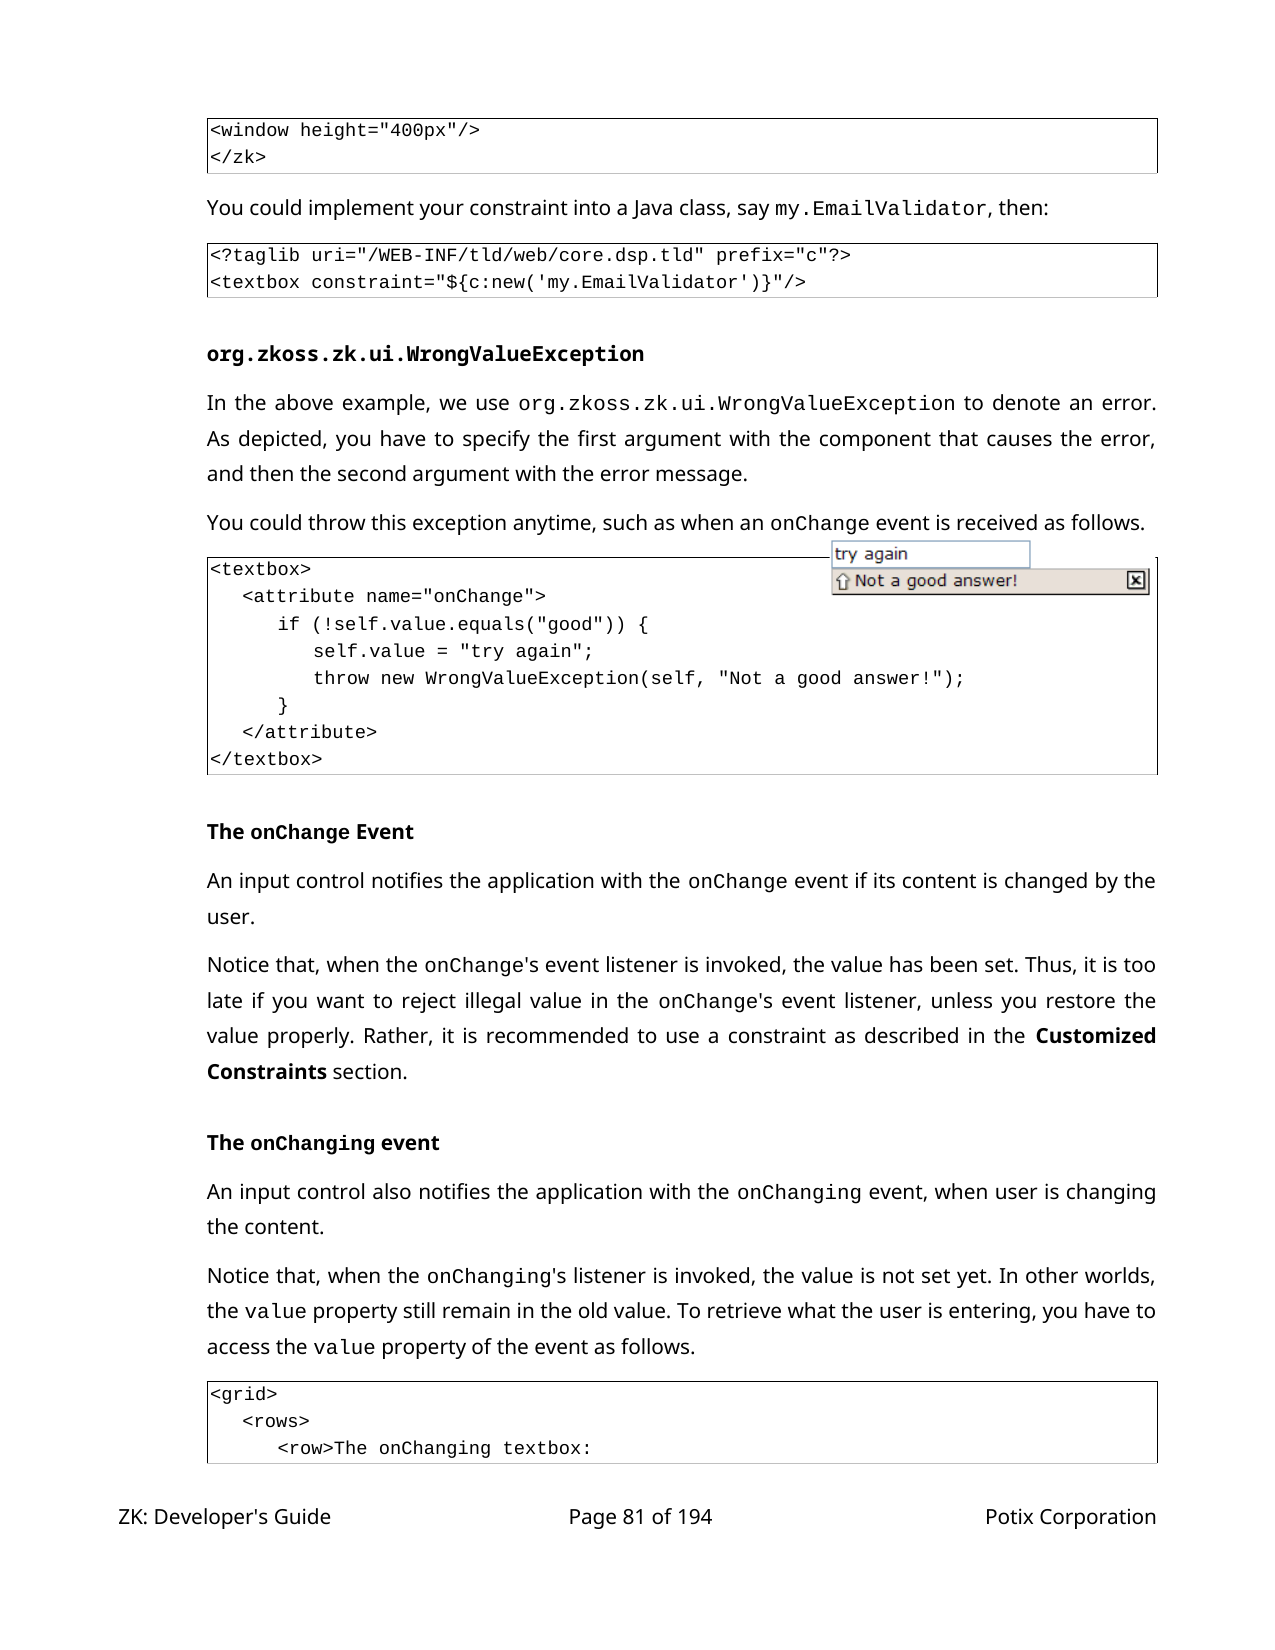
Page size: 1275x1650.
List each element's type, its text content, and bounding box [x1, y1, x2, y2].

picture [829, 538, 1156, 599]
text </zk> [208, 145, 1157, 173]
text throw new WrongValueException(self, "Not a good answer!"); [208, 666, 1157, 690]
text <textbox constraint="${c:new('my.EmailValidator')}"/> [208, 269, 1157, 297]
text An input control notifies the application with the onChange event if its content is changed by the user. [207, 866, 1157, 930]
text </textbox> [208, 747, 1157, 774]
text <grid> [208, 1382, 1157, 1406]
text <window height="400px"/> [208, 119, 1157, 142]
subtitle The onChange Event [207, 817, 1157, 846]
subtitle org.zkoss.zk.ui.WrongValueException [207, 339, 1157, 368]
text Notice that, when the onChange's event listener is invoked, the value has been set. Thus, it is too late if you want to reject illegal value in the onChange's event listener, unless you restore the value properly. Rather, it is recommended to use a constraint as described in the Customized Constraints section. [207, 951, 1157, 1085]
text You could implement your constraint into a Java class, say my.EmailValidator, then: [207, 193, 1157, 222]
text } [208, 693, 1157, 717]
text <attribute name="onChange"> [208, 584, 1157, 608]
text <rows> [208, 1408, 1157, 1433]
text <textbox> [208, 558, 829, 581]
subtitle The onChanging event [207, 1128, 1157, 1156]
text Notice that, when the onChanging's listener is invoked, the value is not set yet. In other worlds, the value property still remain in the old value. To retrieve what the user is entering, you have to access the value property of the event as follows. [207, 1261, 1157, 1361]
text You could throw this exception anytime, such as when an onChange event is received as follows. [207, 508, 1157, 536]
text <row>The onChanging textbox: [208, 1436, 1157, 1463]
text self.value = "try again"; [208, 638, 1157, 663]
text In the above example, we use org.zkoss.zk.ui.WrongValueException to denote an error. As depicted, you have to specify the first argument with the component that causes the error, and then the second argument with the error message. [207, 388, 1157, 487]
text </attribute> [208, 720, 1157, 744]
text if (!self.value.equals("good")) { [208, 611, 1157, 636]
text <?taglib uri="/WEB-INF/tld/web/core.dsp.tld" prefix="c"?> [208, 244, 1157, 267]
text An input control also notifies the application with the onChanging event, when user is changing the content. [207, 1177, 1157, 1241]
